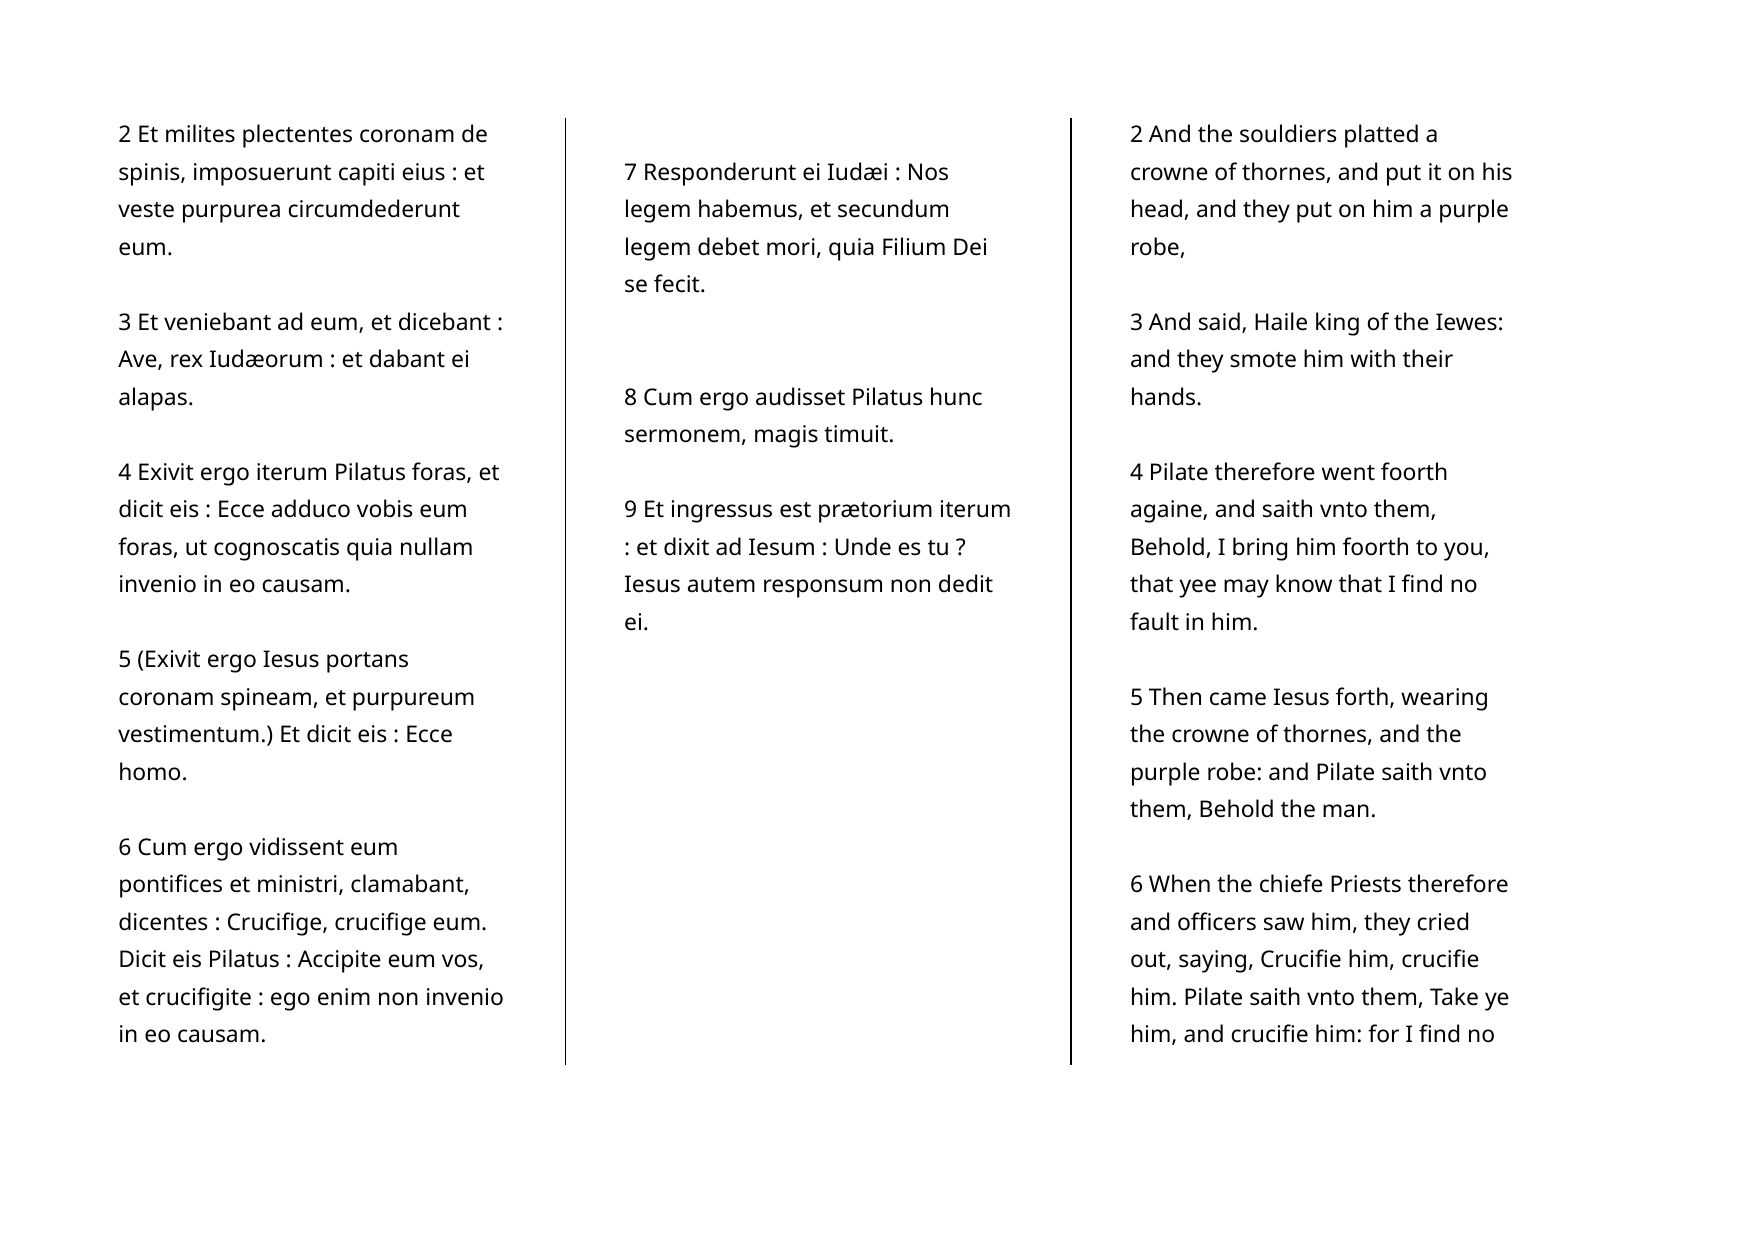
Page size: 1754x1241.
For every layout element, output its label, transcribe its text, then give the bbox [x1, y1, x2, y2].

text 6 When the chiefe Priests therefore and officers saw him, they cried out, saying, Crucifie him, crucifie him. Pilate saith vnto them, Take ye him, and crucifie him: for I find no [1130, 868, 1518, 1049]
text 3 And said, Haile king of the Iewes: and they smote him with their hands. [1130, 306, 1518, 412]
text 2 Et milites plectentes coronam de spinis, imposuerunt capiti eius : et veste purpurea circumdederunt eum. [118, 118, 506, 262]
text 3 Et veniebant ad eum, et dicebant : Ave, rex Iudæorum : et dabant ei alapas. [118, 306, 506, 412]
text 2 And the souldiers platted a crowne of thornes, and put it on his head, and they put on him a purple robe, [1130, 118, 1518, 262]
text 6 Cum ergo vidissent eum pontifices et ministri, clamabant, dicentes : Crucifige, crucifige eum. Dicit eis Pilatus : Accipite eum vos, et crucifigite : ego enim non invenio in eo causam. [118, 831, 506, 1049]
text 7 Responderunt ei Iudæi : Nos legem habemus, et secundum legem debet mori, quia Filium Dei se fecit. [624, 156, 1012, 299]
text 9 Et ingressus est prætorium iterum : et dixit ad Iesum : Unde es tu ? Iesus autem responsum non dedit ei. [624, 493, 1012, 637]
text 8 Cum ergo audisset Pilatus hunc sermonem, magis timuit. [624, 381, 1012, 449]
text 4 Exivit ergo iterum Pilatus foras, et dicit eis : Ecce adduco vobis eum foras, ut cognoscatis quia nullam invenio in eo causam. [118, 456, 506, 599]
text 4 Pilate therefore went foorth againe, and saith vnto them, Behold, I bring him foorth to you, that yee may know that I find no fault in him. [1130, 456, 1518, 637]
text 5 Then came Iesus forth, wearing the crowne of thornes, and the purple robe: and Pilate saith vnto them, Behold the man. [1130, 681, 1518, 824]
text 5 (Exivit ergo Iesus portans coronam spineam, et purpureum vestimentum.) Et dicit eis : Ecce homo. [118, 643, 506, 787]
